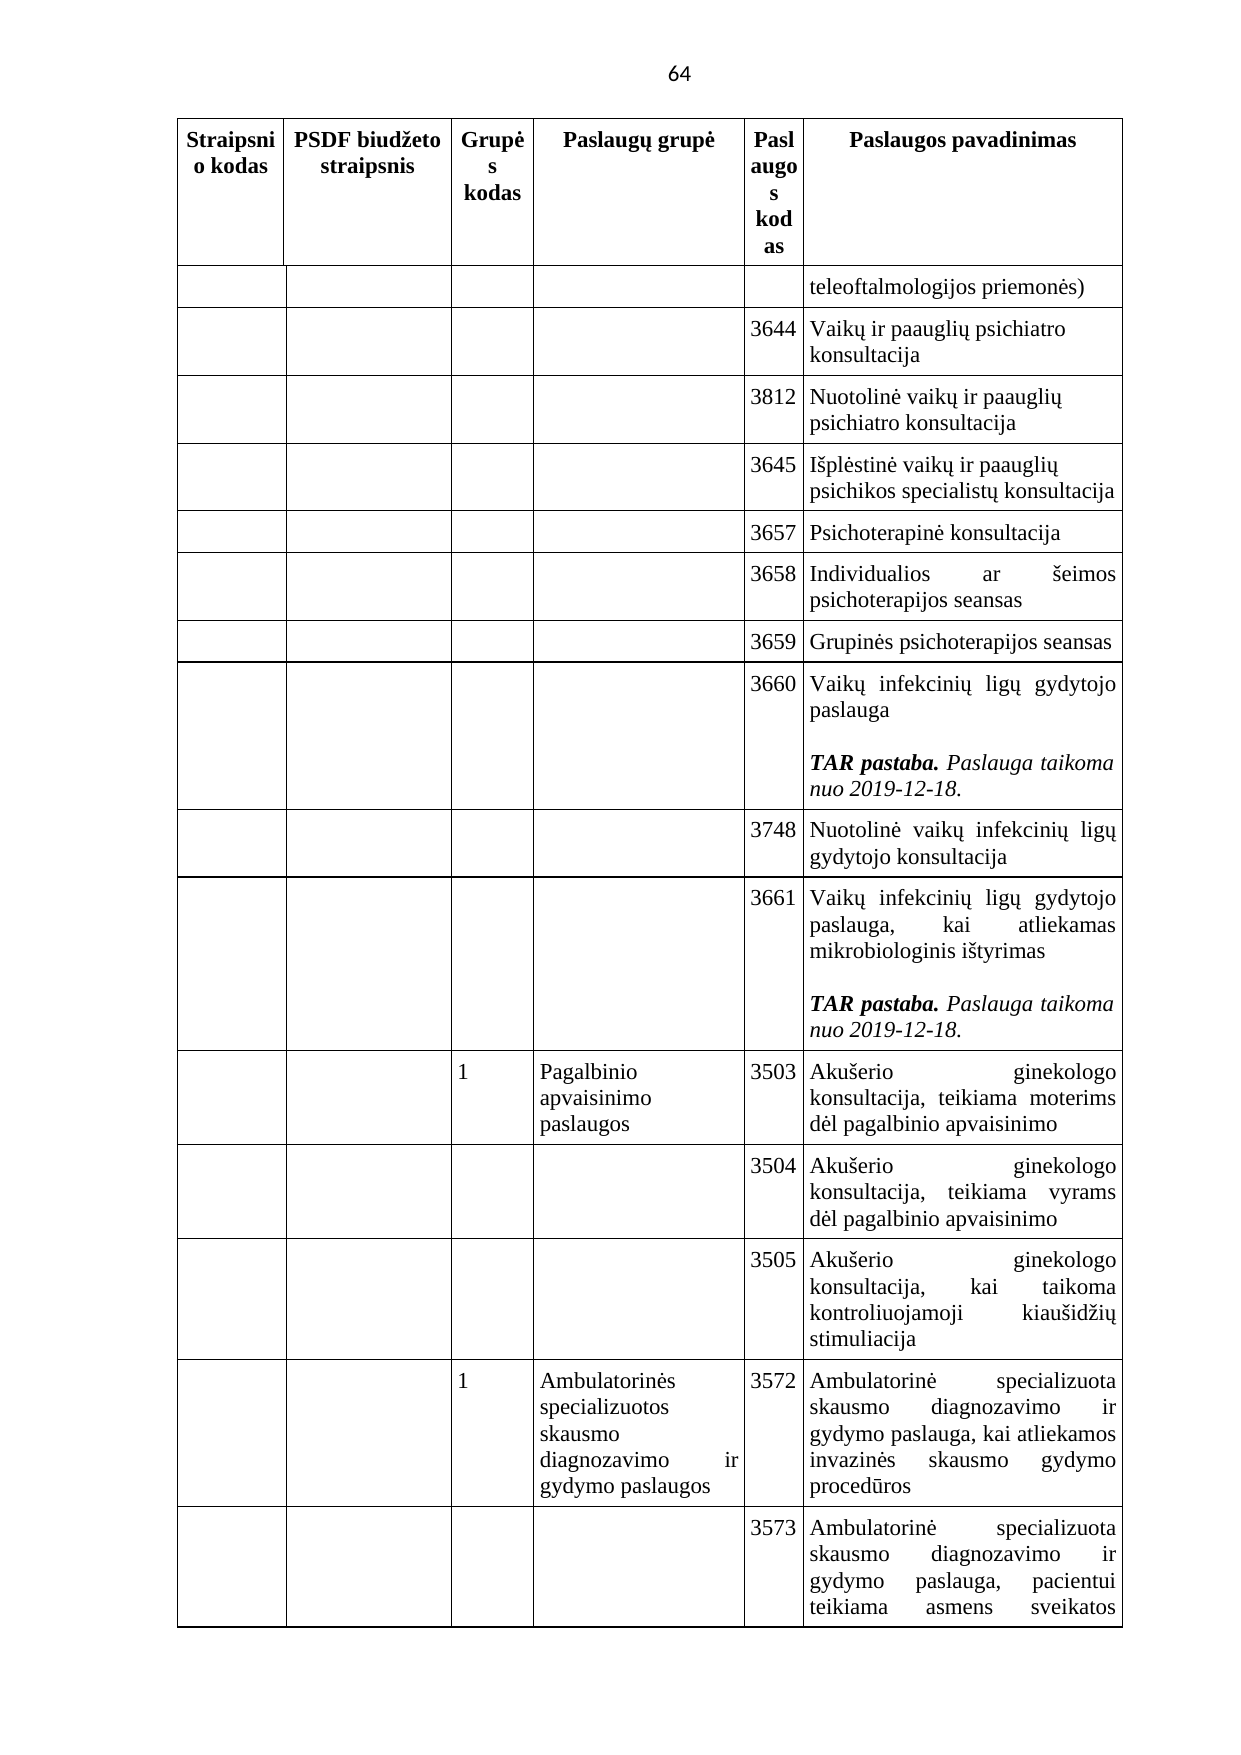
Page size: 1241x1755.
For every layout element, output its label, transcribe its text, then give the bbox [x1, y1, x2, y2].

table_cell Nuotolinė vaikų ir paauglių psichiatro konsultacija [804, 376, 1122, 442]
table_cell [534, 553, 744, 620]
table_cell [287, 553, 451, 620]
table_cell [287, 266, 451, 307]
table_cell [452, 1145, 533, 1238]
table_header Grupės kodas [452, 119, 533, 265]
table_cell [534, 444, 744, 510]
table_cell [534, 308, 744, 374]
table_cell [287, 1360, 451, 1506]
table_cell 3644 [745, 308, 803, 374]
table_cell 1 [452, 1051, 533, 1144]
table_cell [178, 511, 286, 552]
table_cell teleoftalmologijos priemonės) [804, 266, 1122, 307]
table_cell Vaikų infekcinių ligų gydytojo paslauga, kai atliekamas mikrobiologinis ištyrimas TAR pastaba. Paslauga taikoma nuo 2019-12-18. [804, 878, 1122, 1050]
table_cell [287, 663, 451, 808]
table_cell Pagalbinio apvaisinimo paslaugos [534, 1051, 744, 1144]
table_cell [452, 810, 533, 876]
table_cell Grupinės psichoterapijos seansas [804, 621, 1122, 661]
table_cell [287, 444, 451, 510]
table_cell [534, 663, 744, 808]
table_cell [452, 663, 533, 808]
table_cell 3748 [745, 810, 803, 876]
table_cell [534, 1507, 744, 1626]
table_cell [287, 308, 451, 374]
table_cell [534, 621, 744, 661]
table_cell 3572 [745, 1360, 803, 1506]
table_cell [287, 810, 451, 876]
table_header Straipsnio kodas [178, 119, 283, 265]
table_cell [287, 1145, 451, 1238]
table_cell [178, 1051, 286, 1144]
table_cell Individualios ar šeimos psichoterapijos seansas [804, 553, 1122, 620]
table_cell [452, 621, 533, 661]
table_cell [452, 266, 533, 307]
table_cell [452, 511, 533, 552]
table_cell [178, 308, 286, 374]
table_cell [178, 878, 286, 1050]
table_cell Nuotolinė vaikų infekcinių ligų gydytojo konsultacija [804, 810, 1122, 876]
table_cell Psichoterapinė konsultacija [804, 511, 1122, 552]
table_cell [178, 1360, 286, 1506]
table_cell [178, 663, 286, 808]
table_header Paslaugos pavadinimas [804, 119, 1122, 265]
table_cell 3658 [745, 553, 803, 620]
table_cell [534, 1239, 744, 1359]
table_cell 3812 [745, 376, 803, 442]
table_cell [178, 1239, 286, 1359]
table_cell 3505 [745, 1239, 803, 1359]
table_cell [452, 553, 533, 620]
table_cell 3573 [745, 1507, 803, 1626]
table_cell 3657 [745, 511, 803, 552]
table_cell [178, 376, 286, 442]
table_cell [452, 444, 533, 510]
table_cell [178, 1145, 286, 1238]
table_cell [287, 1239, 451, 1359]
table_cell 1 [452, 1360, 533, 1506]
table_cell Ambulatorinės specializuotos skausmo diagnozavimo ir gydymo paslaugos [534, 1360, 744, 1506]
table_cell Akušerio ginekologo konsultacija, teikiama moterims dėl pagalbinio apvaisinimo [804, 1051, 1122, 1144]
table_cell [534, 511, 744, 552]
table_cell 3661 [745, 878, 803, 1050]
table_cell [287, 878, 451, 1050]
table_header Paslaugų grupė [534, 119, 744, 265]
table_cell 3659 [745, 621, 803, 661]
table_cell Akušerio ginekologo konsultacija, teikiama vyrams dėl pagalbinio apvaisinimo [804, 1145, 1122, 1238]
table_cell 3503 [745, 1051, 803, 1144]
table_cell [452, 1239, 533, 1359]
table_header Paslaugos kodas [745, 119, 803, 265]
table_cell [178, 1507, 286, 1626]
table_cell [452, 878, 533, 1050]
table_cell Ambulatorinė specializuota skausmo diagnozavimo ir gydymo paslauga, kai atliekamos invazinės skausmo gydymo procedūros [804, 1360, 1122, 1506]
table_cell [287, 1051, 451, 1144]
table_cell [287, 376, 451, 442]
table_cell 3660 [745, 663, 803, 808]
table_cell [745, 266, 803, 307]
table_cell Vaikų ir paauglių psichiatro konsultacija [804, 308, 1122, 374]
table_cell [534, 1145, 744, 1238]
table_cell [287, 511, 451, 552]
table_cell 3504 [745, 1145, 803, 1238]
table_cell [534, 376, 744, 442]
table_cell [452, 376, 533, 442]
table_cell 3645 [745, 444, 803, 510]
table_cell [178, 553, 286, 620]
table_cell [452, 308, 533, 374]
table_cell [534, 878, 744, 1050]
table_cell [287, 621, 451, 661]
table_cell [178, 810, 286, 876]
table_cell Ambulatorinė specializuota skausmo diagnozavimo ir gydymo paslauga, pacientui teikiama asmens sveikatos [804, 1507, 1122, 1626]
table_cell Akušerio ginekologo konsultacija, kai taikoma kontroliuojamoji kiaušidžių stimuliacija [804, 1239, 1122, 1359]
table_cell Vaikų infekcinių ligų gydytojo paslauga TAR pastaba. Paslauga taikoma nuo 2019-12-18. [804, 663, 1122, 808]
table_cell [534, 266, 744, 307]
table_cell [178, 621, 286, 661]
table_header PSDF biudžeto straipsnis [284, 119, 451, 265]
table_cell [287, 1507, 451, 1626]
table_cell [534, 810, 744, 876]
table_cell [178, 266, 286, 307]
table_cell Išplėstinė vaikų ir paauglių psichikos specialistų konsultacija [804, 444, 1122, 510]
table_cell [452, 1507, 533, 1626]
table_cell [178, 444, 286, 510]
